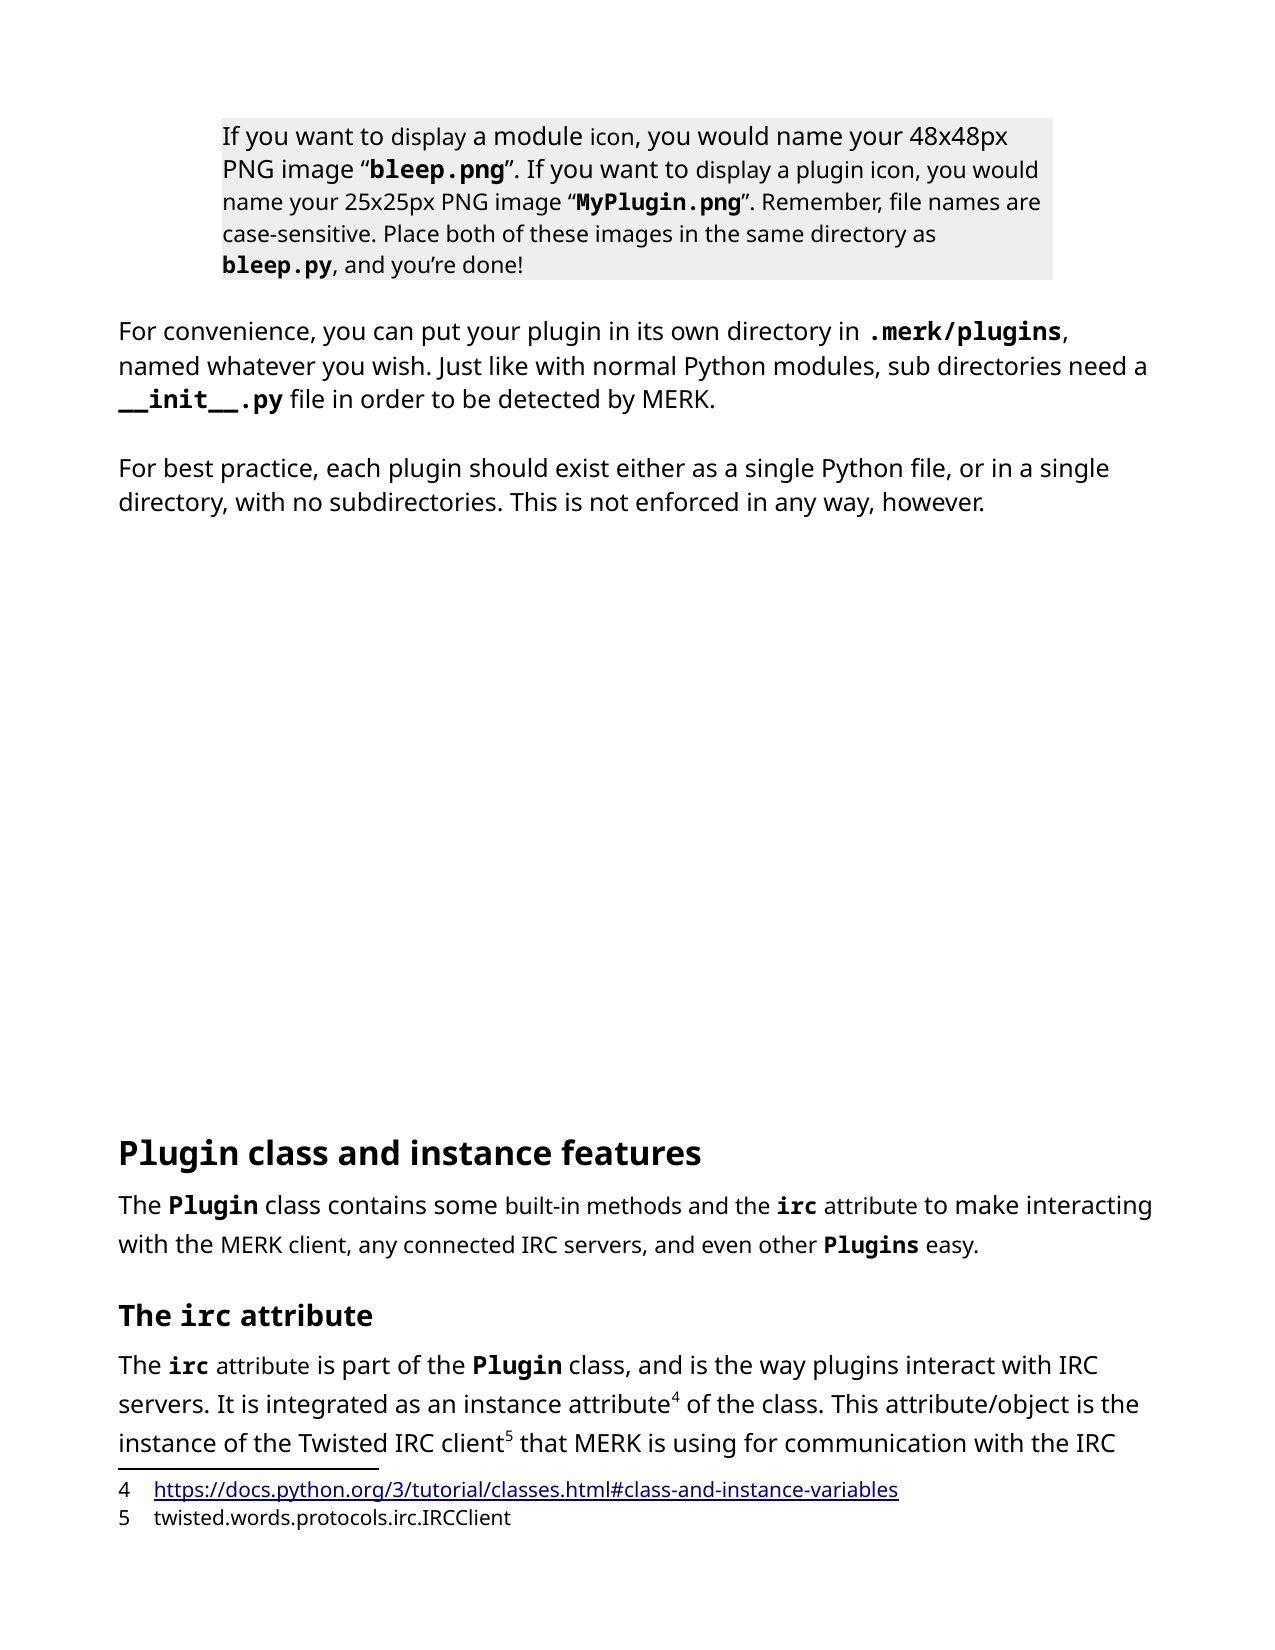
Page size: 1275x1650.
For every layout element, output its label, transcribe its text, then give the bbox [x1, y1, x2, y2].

text The Plugin class contains some built-in methods and the irc attribute to make interacting with the MERK client, any connected IRC servers, and even other Plugins easy. [118, 1187, 1157, 1261]
text https://docs.python.org/3/tutorial/classes.html#class-and-instance-variables [118, 1475, 1157, 1503]
text For convenience, you can put your plugin in its own directory in .merk/plugins, named whatever you wish. Just like with normal Python modules, sub directories need a __init__.py file in order to be detected by MERK. [118, 314, 1157, 416]
text twisted.words.protocols.irc.IRCClient [118, 1503, 1157, 1532]
text For best practice, each plugin should exist either as a single Python file, or in a single directory, with no subdirectories. This is not enforced in any way, however. [118, 450, 1157, 518]
table_header If you want to display a module icon, you would name your 48x48px PNG image “bleep.png”. If you want to display a plugin icon, you would name your 25x25px PNG image “MyPlugin.png”. Remember, file names are case-sensitive. Place both of these images in the same directory as bleep.py, and you’re done! [222, 118, 1053, 280]
subtitle Plugin class and instance features [118, 1129, 1157, 1175]
subtitle The irc attribute [118, 1295, 1157, 1335]
text The irc attribute is part of the Plugin class, and is the way plugins interact with IRC servers. It is integrated as an instance attribute of the class. This attribute/object is the instance of the Twisted IRC client that MERK is using for communication with the IRC [118, 1347, 1157, 1460]
